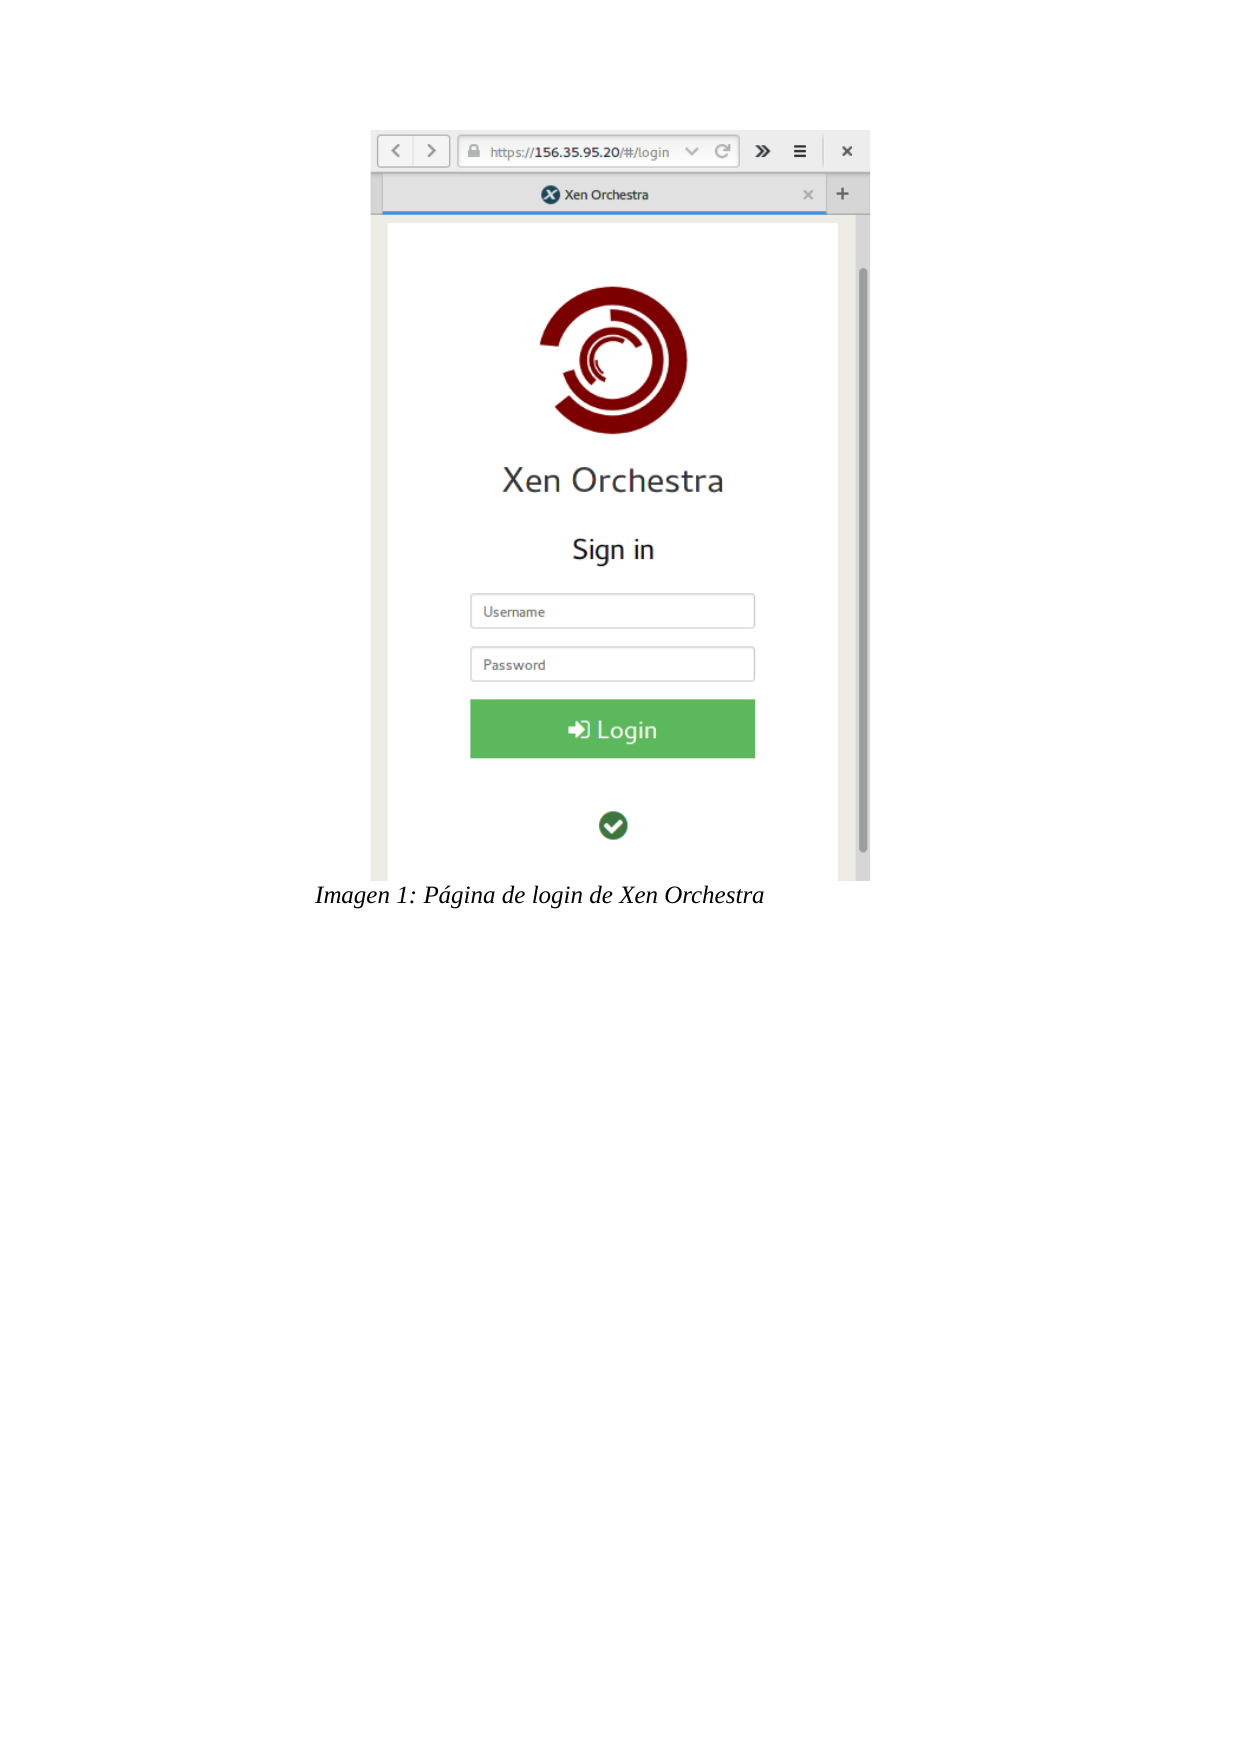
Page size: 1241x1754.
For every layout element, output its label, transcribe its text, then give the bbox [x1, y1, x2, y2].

picture [370, 130, 871, 881]
text Imagen 1: Página de login de Xen Orchestra [315, 881, 925, 909]
